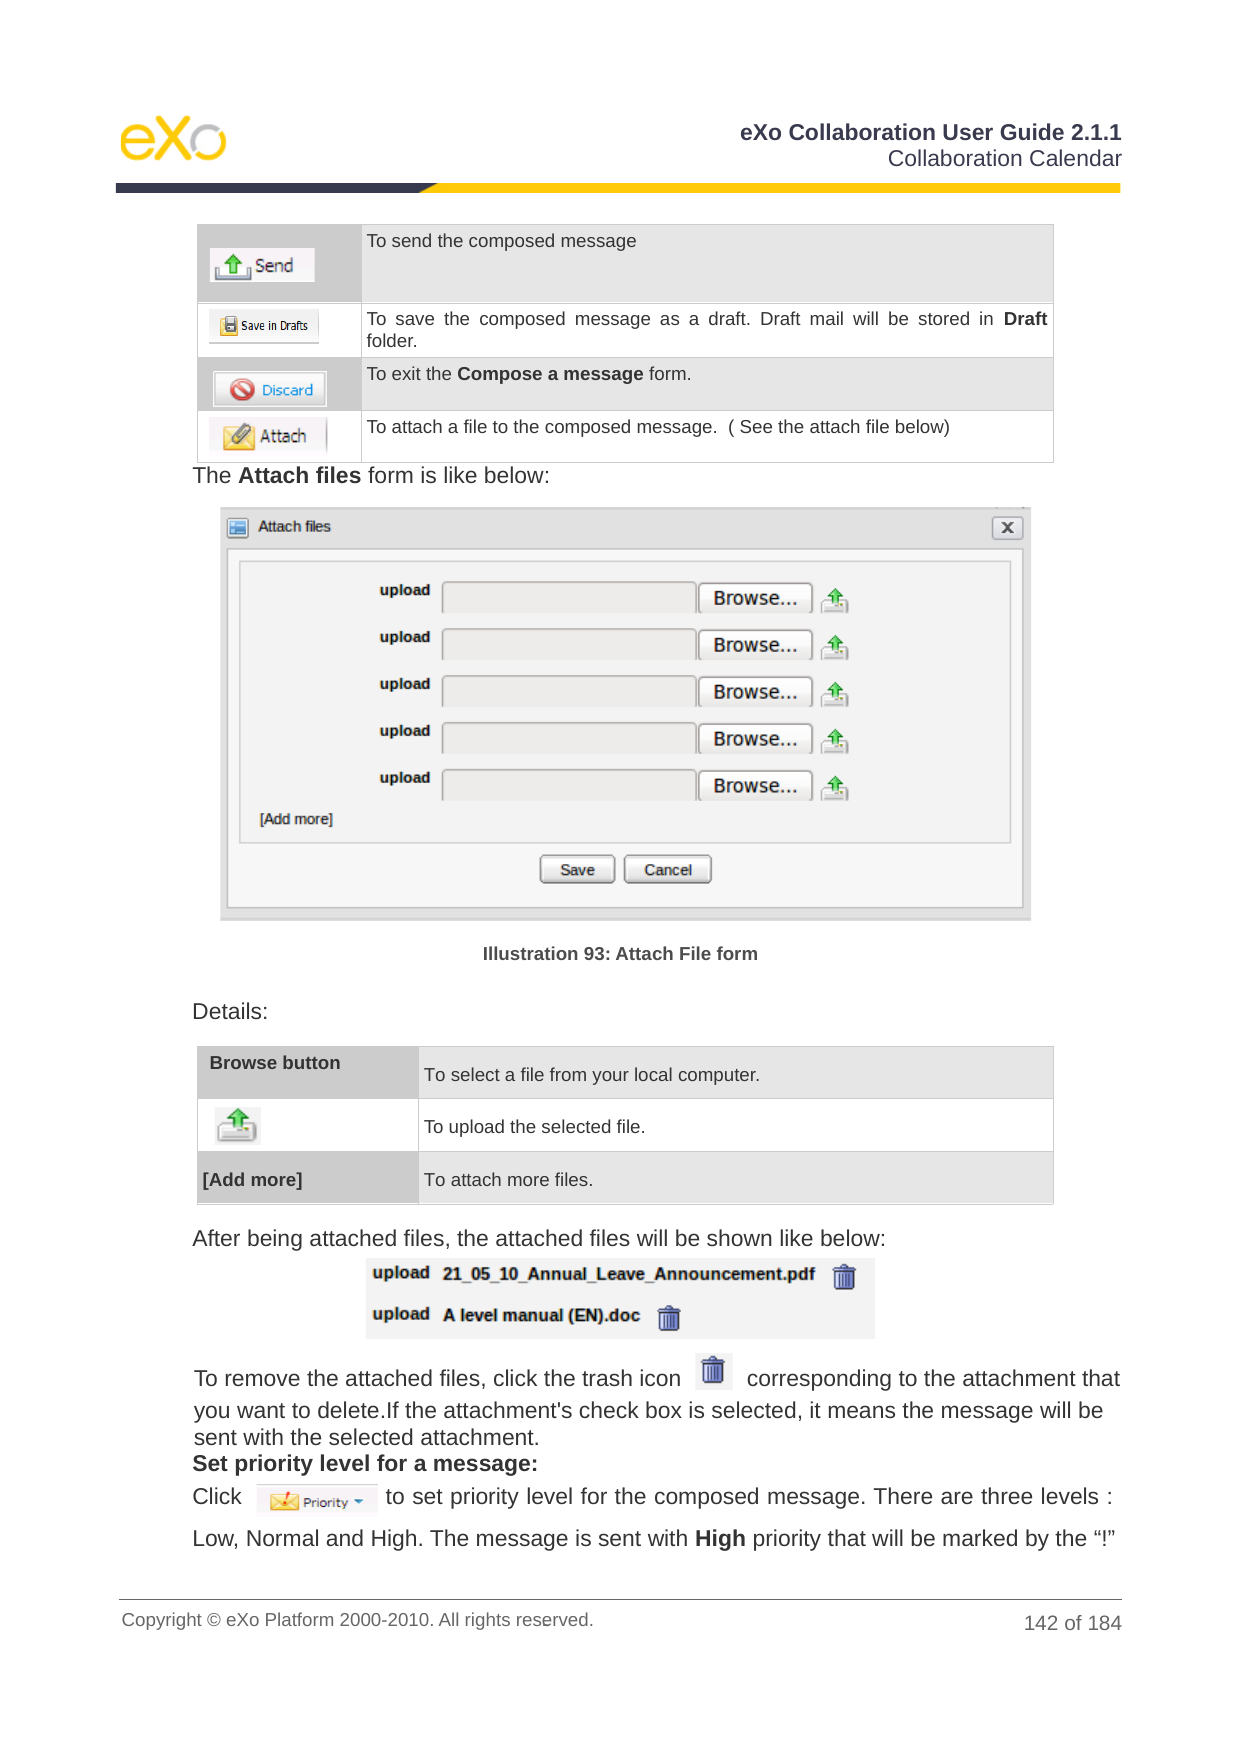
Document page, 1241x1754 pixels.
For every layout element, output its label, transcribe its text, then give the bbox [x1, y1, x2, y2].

picture [214, 1107, 261, 1145]
table_header Browse button [198, 1047, 418, 1098]
picture [209, 308, 319, 344]
table_cell [198, 304, 361, 357]
text Details: [122, 998, 1122, 1024]
picture [120, 115, 227, 161]
text Click to set priority level for the composed message. There are three levels : Low, Normal and High. The message is sent with High priority that will be marked by the “!” [118, 1476, 1122, 1552]
picture [220, 507, 1032, 921]
text Set priority level for a message: [118, 1450, 1122, 1476]
text The Attach files form is like below: [118, 462, 1122, 489]
picture [213, 371, 327, 407]
picture [695, 1353, 733, 1390]
table_cell [198, 1099, 418, 1151]
text After being attached files, the attached files will be shown like below: [118, 1225, 1122, 1251]
table_cell To exit the Compose a message form. [362, 358, 1053, 410]
picture [365, 1258, 875, 1339]
table_cell [198, 358, 361, 410]
table_cell To upload the selected file. [419, 1099, 1053, 1151]
table_cell To save the composed message as a draft. Draft mail will be stored in Draft folder. [362, 304, 1053, 357]
picture [256, 1483, 378, 1518]
table_cell To attach more files. [419, 1152, 1053, 1203]
table_cell [198, 225, 361, 302]
table_header To select a file from your local computer. [419, 1047, 1053, 1098]
table_cell To attach a file to the composed message. ( See the attach file below) [362, 411, 1053, 462]
table_cell [198, 411, 361, 462]
text Illustration 93: Attach File form [215, 921, 1026, 964]
list To remove the attached files, click the trash icon corresponding to the attachment that you want to delete.If the attachment's check box is selected, it means the message will be sent with the selected attachment. [156, 1251, 1122, 1450]
table_cell To send the composed message [362, 225, 1053, 302]
table_cell [Add more] [198, 1152, 418, 1203]
picture [209, 248, 315, 282]
picture [115, 183, 1121, 193]
picture [209, 417, 329, 457]
